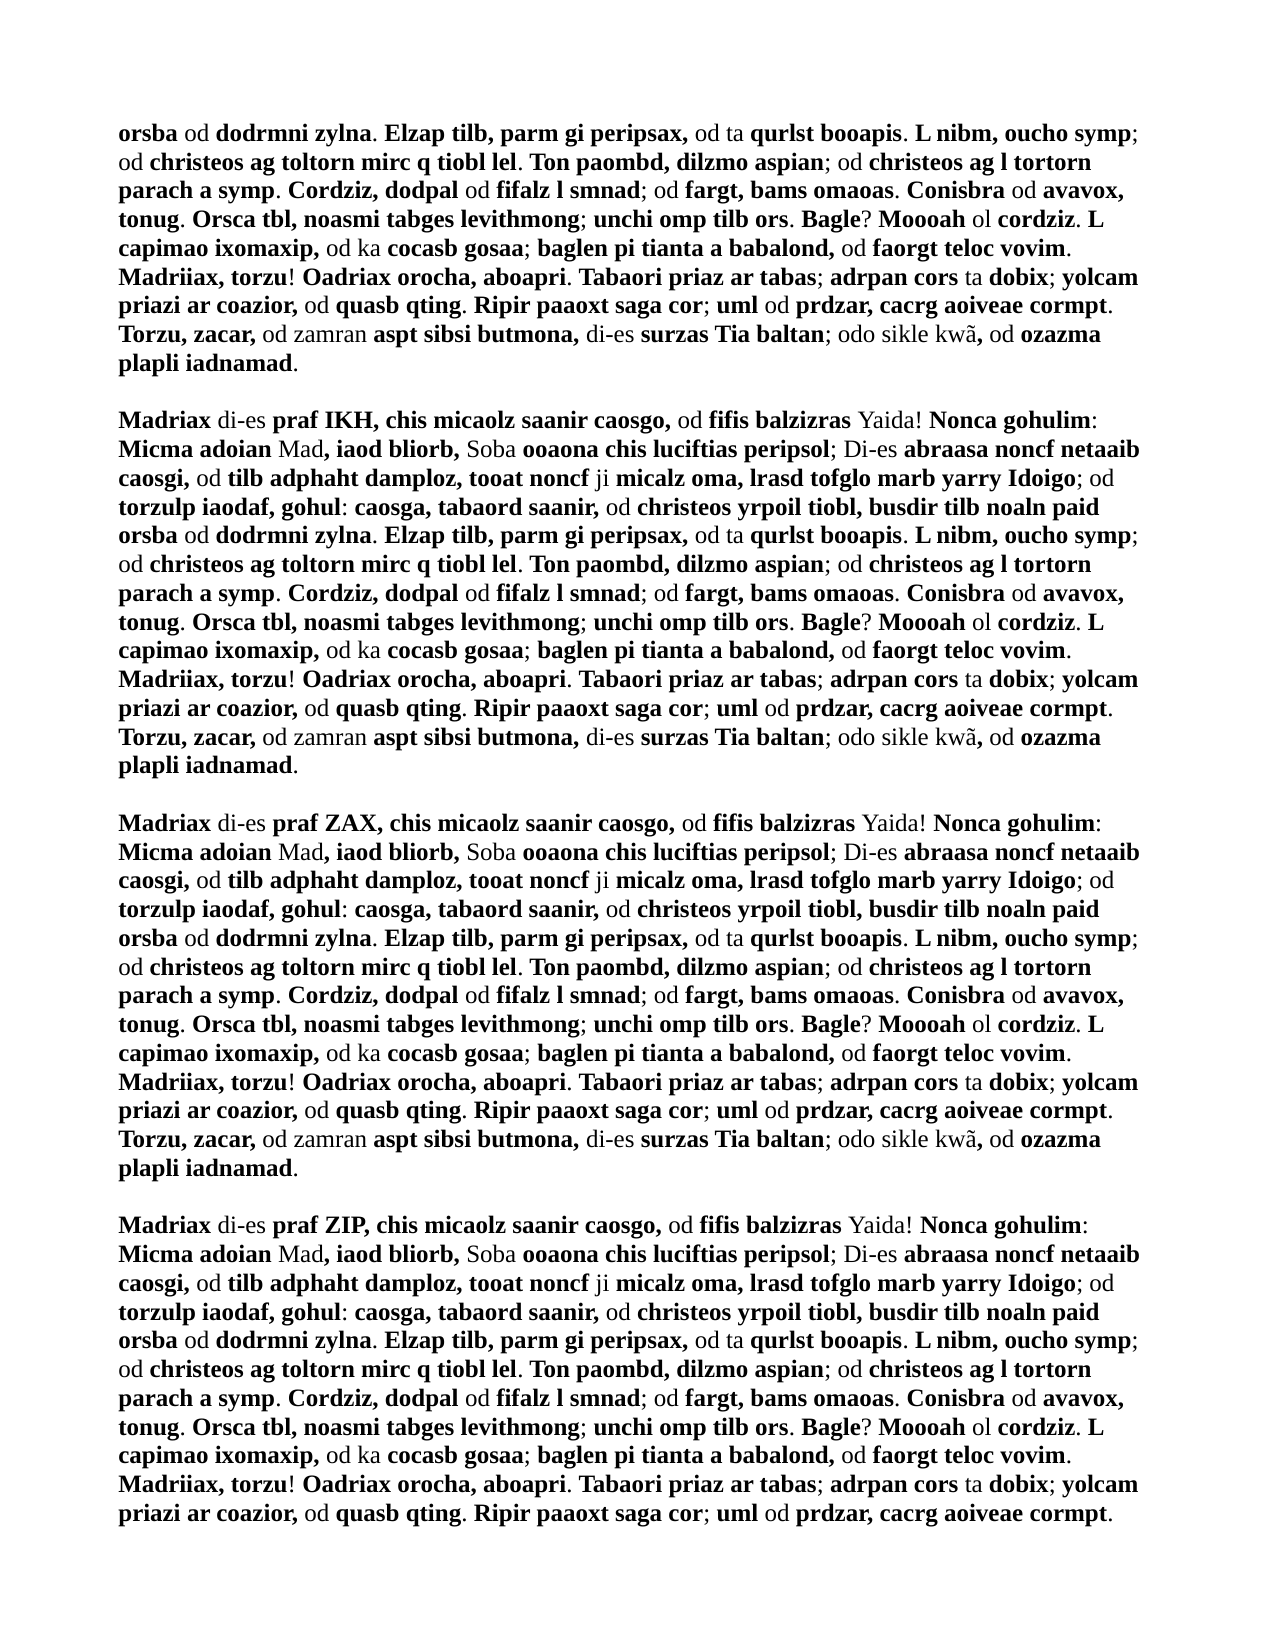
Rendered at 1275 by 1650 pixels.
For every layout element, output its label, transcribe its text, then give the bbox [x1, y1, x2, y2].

text Madriax di-es praf ZAX, chis micaolz saanir caosgo, od fifis balzizras Yaida! Nonca gohulim: Micma adoian Mad, iaod bliorb, Soba ooaona chis luciftias peripsol; Di-es abraasa noncf netaaib caosgi, od tilb adphaht damploz, tooat noncf ji micalz oma, lrasd tofglo marb yarry Idoigo; od torzulp iaodaf, gohul: caosga, tabaord saanir, od christeos yrpoil tiobl, busdir tilb noaln paid orsba od dodrmni zylna. Elzap tilb, parm gi peripsax, od ta qurlst booapis. L nibm, oucho symp; od christeos ag toltorn mirc q tiobl lel. Ton paombd, dilzmo aspian; od christeos ag l tortorn parach a symp. Cordziz, dodpal od fifalz l smnad; od fargt, bams omaoas. Conisbra od avavox, tonug. Orsca tbl, noasmi tabges levithmong; unchi omp tilb ors. Bagle? Moooah ol cordziz. L capimao ixomaxip, od ka cocasb gosaa; baglen pi tianta a babalond, od faorgt teloc vovim. Madriiax, torzu! Oadriax orocha, aboapri. Tabaori priaz ar tabas; adrpan cors ta dobix; yolcam priazi ar coazior, od quasb qting. Ripir paaoxt saga cor; uml od prdzar, cacrg aoiveae cormpt. Torzu, zacar, od zamran aspt sibsi butmona, di-es surzas Tia baltan; odo sikle kwã, od ozazma plapli iadnamad. [118, 808, 1157, 1182]
text Madriax di-es praf IKH, chis micaolz saanir caosgo, od fifis balzizras Yaida! Nonca gohulim: Micma adoian Mad, iaod bliorb, Soba ooaona chis luciftias peripsol; Di-es abraasa noncf netaaib caosgi, od tilb adphaht damploz, tooat noncf ji micalz oma, lrasd tofglo marb yarry Idoigo; od torzulp iaodaf, gohul: caosga, tabaord saanir, od christeos yrpoil tiobl, busdir tilb noaln paid orsba od dodrmni zylna. Elzap tilb, parm gi peripsax, od ta qurlst booapis. L nibm, oucho symp; od christeos ag toltorn mirc q tiobl lel. Ton paombd, dilzmo aspian; od christeos ag l tortorn parach a symp. Cordziz, dodpal od fifalz l smnad; od fargt, bams omaoas. Conisbra od avavox, tonug. Orsca tbl, noasmi tabges levithmong; unchi omp tilb ors. Bagle? Moooah ol cordziz. L capimao ixomaxip, od ka cocasb gosaa; baglen pi tianta a babalond, od faorgt teloc vovim. Madriiax, torzu! Oadriax orocha, aboapri. Tabaori priaz ar tabas; adrpan cors ta dobix; yolcam priazi ar coazior, od quasb qting. Ripir paaoxt saga cor; uml od prdzar, cacrg aoiveae cormpt. Torzu, zacar, od zamran aspt sibsi butmona, di-es surzas Tia baltan; odo sikle kwã, od ozazma plapli iadnamad. [118, 406, 1157, 779]
text Madriax di-es praf ZIP, chis micaolz saanir caosgo, od fifis balzizras Yaida! Nonca gohulim: Micma adoian Mad, iaod bliorb, Soba ooaona chis luciftias peripsol; Di-es abraasa noncf netaaib caosgi, od tilb adphaht damploz, tooat noncf ji micalz oma, lrasd tofglo marb yarry Idoigo; od torzulp iaodaf, gohul: caosga, tabaord saanir, od christeos yrpoil tiobl, busdir tilb noaln paid orsba od dodrmni zylna. Elzap tilb, parm gi peripsax, od ta qurlst booapis. L nibm, oucho symp; od christeos ag toltorn mirc q tiobl lel. Ton paombd, dilzmo aspian; od christeos ag l tortorn parach a symp. Cordziz, dodpal od fifalz l smnad; od fargt, bams omaoas. Conisbra od avavox, tonug. Orsca tbl, noasmi tabges levithmong; unchi omp tilb ors. Bagle? Moooah ol cordziz. L capimao ixomaxip, od ka cocasb gosaa; baglen pi tianta a babalond, od faorgt teloc vovim. Madriiax, torzu! Oadriax orocha, aboapri. Tabaori priaz ar tabas; adrpan cors ta dobix; yolcam priazi ar coazior, od quasb qting. Ripir paaoxt saga cor; uml od prdzar, cacrg aoiveae cormpt. [118, 1211, 1157, 1527]
text orsba od dodrmni zylna. Elzap tilb, parm gi peripsax, od ta qurlst booapis. L nibm, oucho symp; od christeos ag toltorn mirc q tiobl lel. Ton paombd, dilzmo aspian; od christeos ag l tortorn parach a symp. Cordziz, dodpal od fifalz l smnad; od fargt, bams omaoas. Conisbra od avavox, tonug. Orsca tbl, noasmi tabges levithmong; unchi omp tilb ors. Bagle? Moooah ol cordziz. L capimao ixomaxip, od ka cocasb gosaa; baglen pi tianta a babalond, od faorgt teloc vovim. Madriiax, torzu! Oadriax orocha, aboapri. Tabaori priaz ar tabas; adrpan cors ta dobix; yolcam priazi ar coazior, od quasb qting. Ripir paaoxt saga cor; uml od prdzar, cacrg aoiveae cormpt. Torzu, zacar, od zamran aspt sibsi butmona, di-es surzas Tia baltan; odo sikle kwã, od ozazma plapli iadnamad. [118, 118, 1157, 377]
